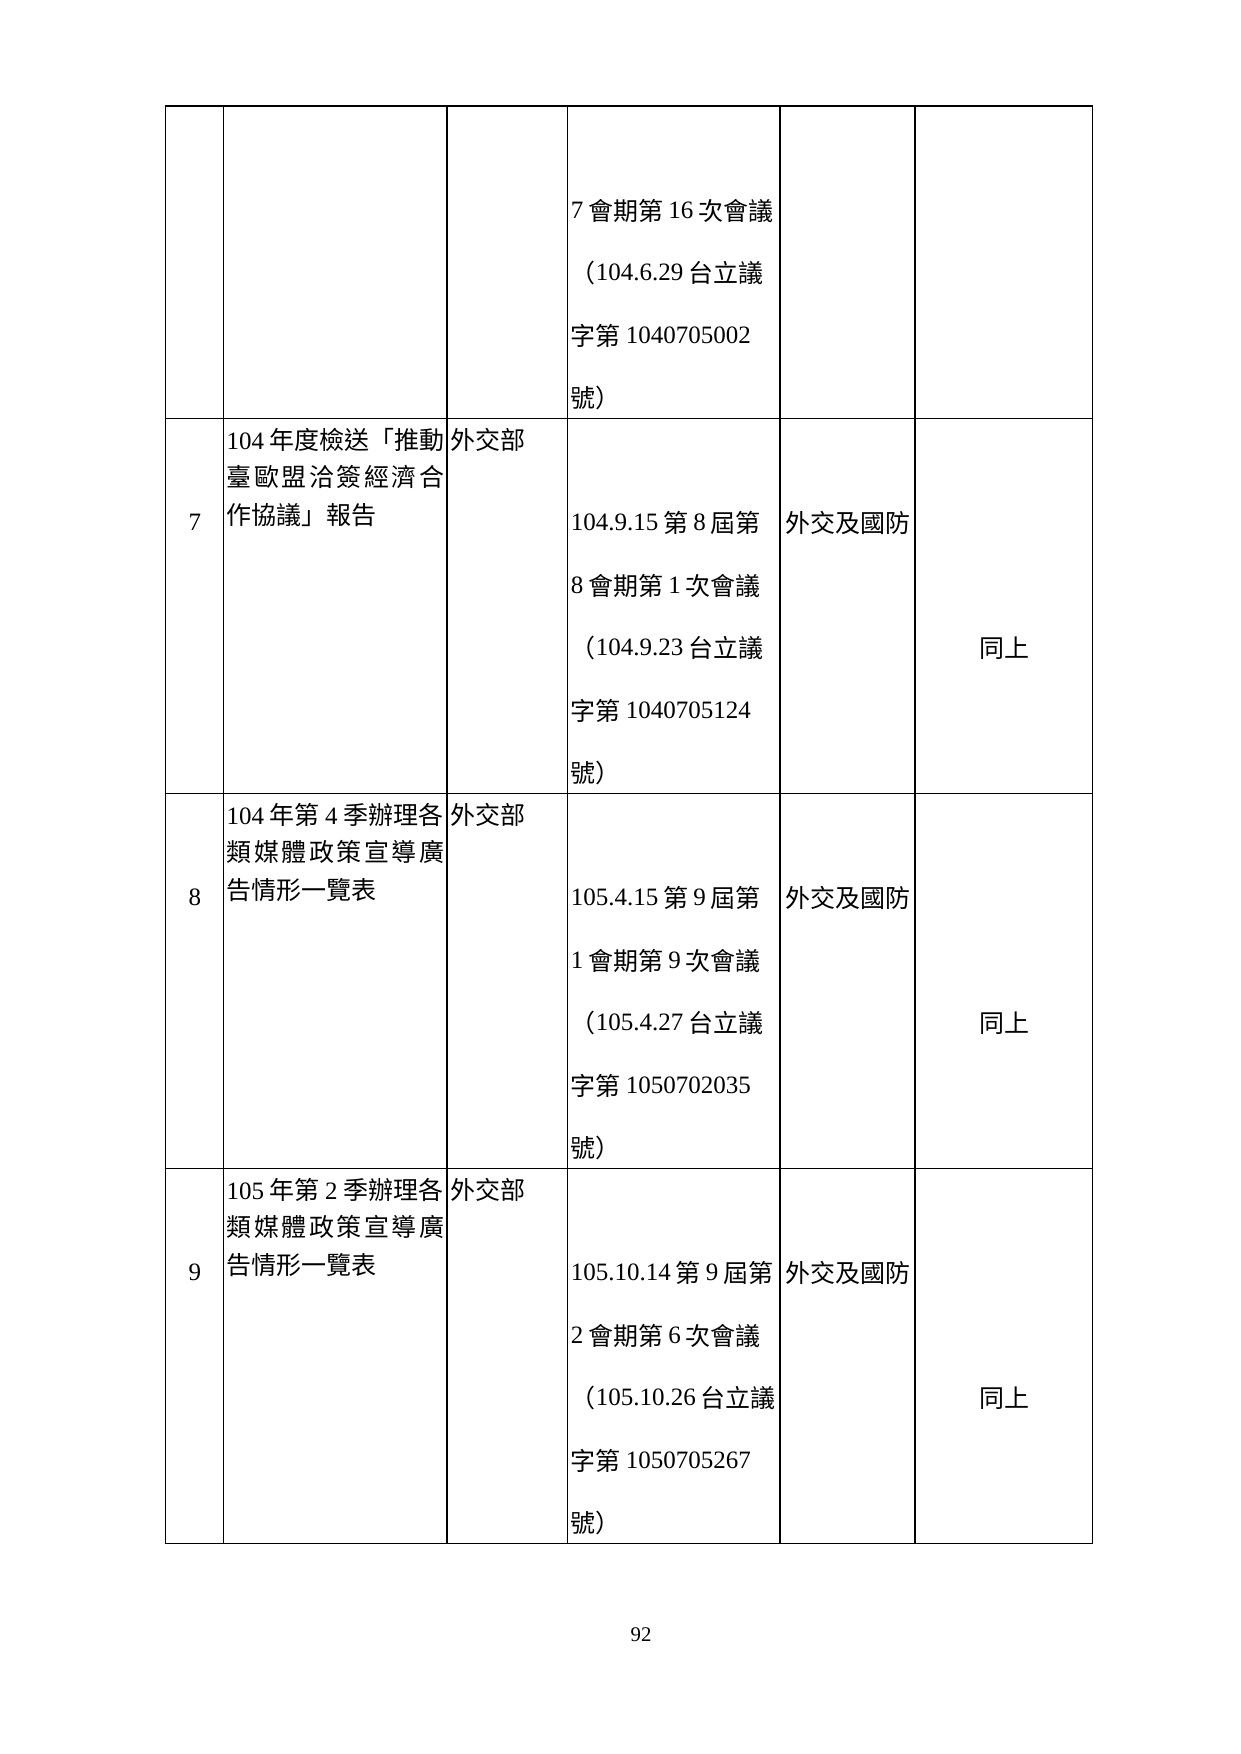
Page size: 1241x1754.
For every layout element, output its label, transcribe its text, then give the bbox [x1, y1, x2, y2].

table_cell 外交部 [448, 419, 567, 793]
table_cell 外交及國防 [781, 1169, 914, 1543]
table_cell 同上 [916, 1169, 1092, 1543]
table_cell 外交部 [448, 1169, 567, 1543]
table_cell 同上 [916, 419, 1092, 793]
table_cell 105.10.14第9屆第2會期第6次會議（105.10.26台立議 字第1050705267號） [568, 1169, 779, 1543]
table_cell [224, 107, 446, 418]
table_cell 同上 [916, 794, 1092, 1168]
table_cell 8 [166, 794, 223, 1168]
table_cell [916, 107, 1092, 418]
table_cell [448, 107, 567, 418]
table_cell 外交及國防 [781, 419, 914, 793]
table_cell 104.9.15第8屆第8會期第1次會議（104.9.23台立議 字第1040705124號） [568, 419, 779, 793]
table_cell 外交及國防 [781, 794, 914, 1168]
table_cell 外交部 [448, 794, 567, 1168]
table_cell 9 [166, 1169, 223, 1543]
table_cell 7 [166, 419, 223, 793]
table_cell 105.4.15第9屆第1會期第9次會議（105.4.27台立議 字第1050702035號） [568, 794, 779, 1168]
table_cell 105年第2季辦理各類媒體政策宣導廣告情形一覽表 [224, 1169, 446, 1543]
table_cell [166, 107, 223, 418]
table_cell [781, 107, 914, 418]
table_cell 7會期第16次會議（104.6.29台立議 字第1040705002號） [568, 107, 779, 418]
table_cell 104年度檢送「推動臺歐盟洽簽經濟合作協議」報告 [224, 419, 446, 793]
table_cell 104年第4季辦理各類媒體政策宣導廣告情形一覽表 [224, 794, 446, 1168]
